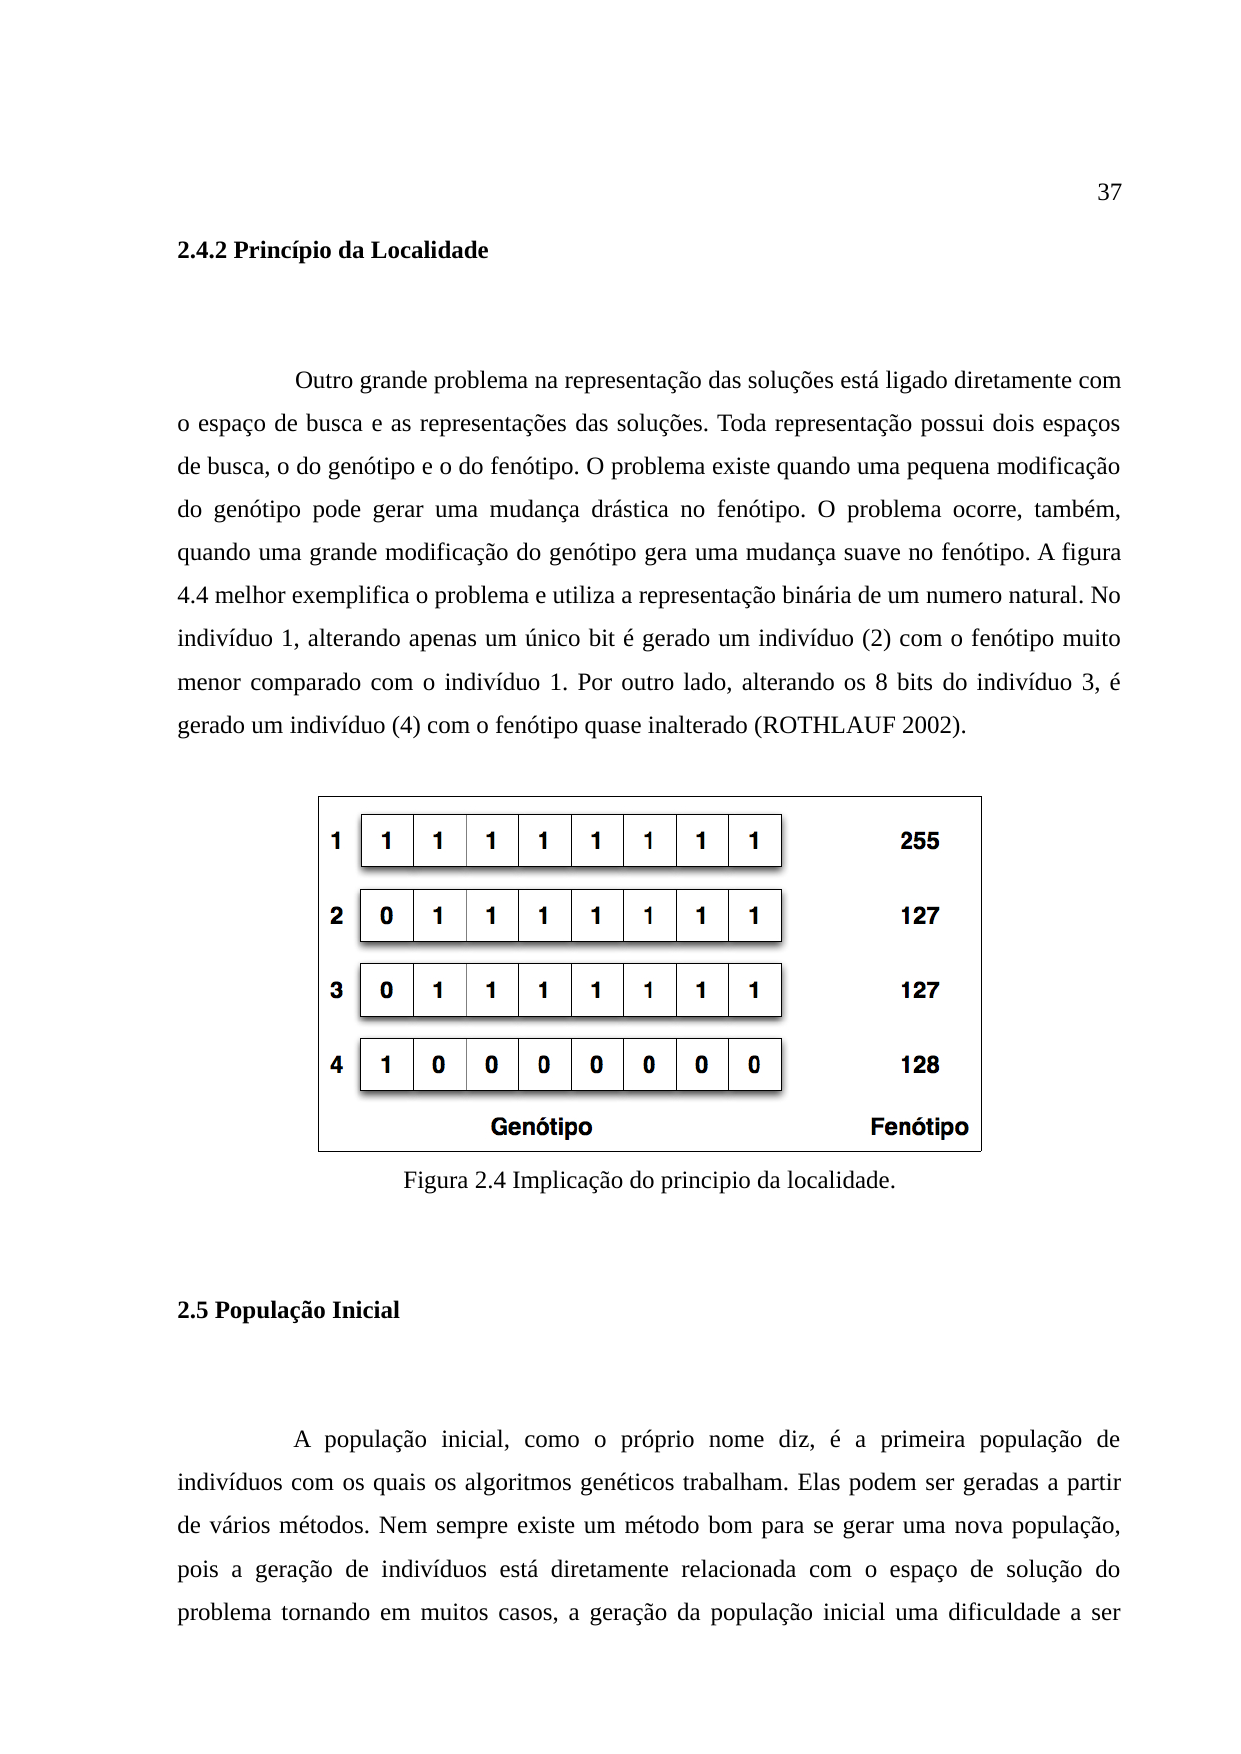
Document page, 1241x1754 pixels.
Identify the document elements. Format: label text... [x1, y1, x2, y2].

text 2.5 População Inicial [177, 1295, 1122, 1324]
picture [321, 798, 978, 1149]
text Outro grande problema na representação das soluções está ligado diretamente com o espaço de busca e as representações das soluções. Toda representação possui dois espaços de busca, o do genótipo e o do fenótipo. O problema existe quando uma pequena modificação do genótipo pode gerar uma mudança drástica no fenótipo. O problema ocorre, também, quando uma grande modificação do genótipo gera uma mudança suave no fenótipo. A figura 4.4 melhor exemplifica o problema e utiliza a representação binária de um numero natural. No indivíduo 1, alterando apenas um único bit é gerado um indivíduo (2) com o fenótipo muito menor comparado com o indivíduo 1. Por outro lado, alterando os 8 bits do indivíduo 3, é gerado um indivíduo (4) com o fenótipo quase inalterado (ROTHLAUF 2002). [177, 365, 1122, 738]
text 2.4.2 Princípio da Localidade [177, 235, 1122, 264]
text A população inicial, como o próprio nome diz, é a primeira população de indivíduos com os quais os algoritmos genéticos trabalham. Elas podem ser geradas a partir de vários métodos. Nem sempre existe um método bom para se gerar uma nova população, pois a geração de indivíduos está diretamente relacionada com o espaço de solução do problema tornando em muitos casos, a geração da população inicial uma dificuldade a ser [177, 1424, 1122, 1626]
text Figura 2.4 Implicação do principio da localidade. [177, 1149, 1122, 1194]
